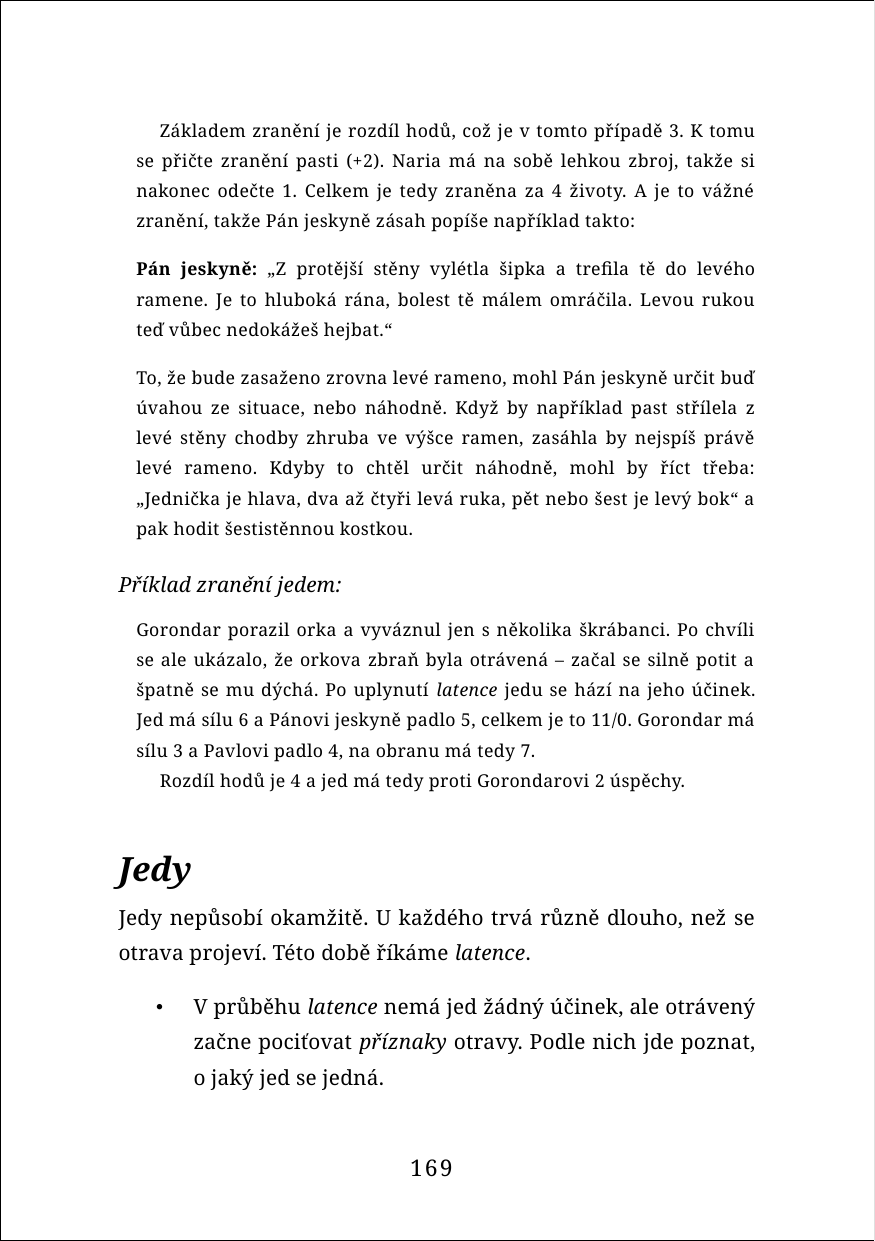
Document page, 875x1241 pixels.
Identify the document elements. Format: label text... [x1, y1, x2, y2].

text Pán jeskyně: „Z protější stěny vylétla šipka a trefila tě do levého ramene. Je to hluboká rána, bolest tě málem omráčila. Levou rukou teď vůbec nedokážeš hejbat.“ [136, 257, 756, 341]
text Základem zranění je rozdíl hodů, což je v tomto případě 3. K tomu se přičte zranění pasti (+2). Naria má na sobě lehkou zbroj, takže si nakonec odečte 1. Celkem je tedy zraněna za 4 životy. A je to vážné zranění, takže Pán jeskyně zásah popíše například takto: [136, 118, 756, 233]
text Gorondar porazil orka a vyváznul jen s několika škrábanci. Po chvíli se ale ukázalo, že orkova zbraň byla otrávená – začal se silně potit a špatně se mu dýchá. Po uplynutí latence jedu se hází na jeho účinek. Jed má sílu 6 a Pánovi jeskyně padlo 5, celkem je to 11/0. Gorondar má sílu 3 a Pavlovi padlo 4, na obranu má tedy 7. Rozdíl hodů je 4 a jed má tedy proti Gorondarovi 2 úspěchy. [136, 617, 756, 792]
subtitle Jedy [118, 846, 756, 891]
text To, že bude zasaženo zrovna levé rameno, mohl Pán jeskyně určit buď úvahou ze situace, nebo náhodně. Když by například past střílela z levé stěny chodby zhruba ve výšce ramen, zasáhla by nejspíš právě levé rameno. Kdyby to chtěl určit náhodně, mohl by říct třeba: „Jednička je hlava, dva až čtyři levá ruka, pět nebo šest je levý bok“ a pak hodit šestistěnnou kostkou. [136, 365, 756, 540]
text Jedy nepůsobí okamžitě. U každého trvá různě dlouho, než se otrava projeví. Této době říkáme latence. [118, 903, 756, 967]
text Příklad zranění jedem: [118, 570, 756, 598]
list V průběhu latence nemá jed žádný účinek, ale otrávený začne pociťovat příznaky otravy. Podle nich jde poznat, o jaký jed se jedná. [156, 992, 756, 1091]
